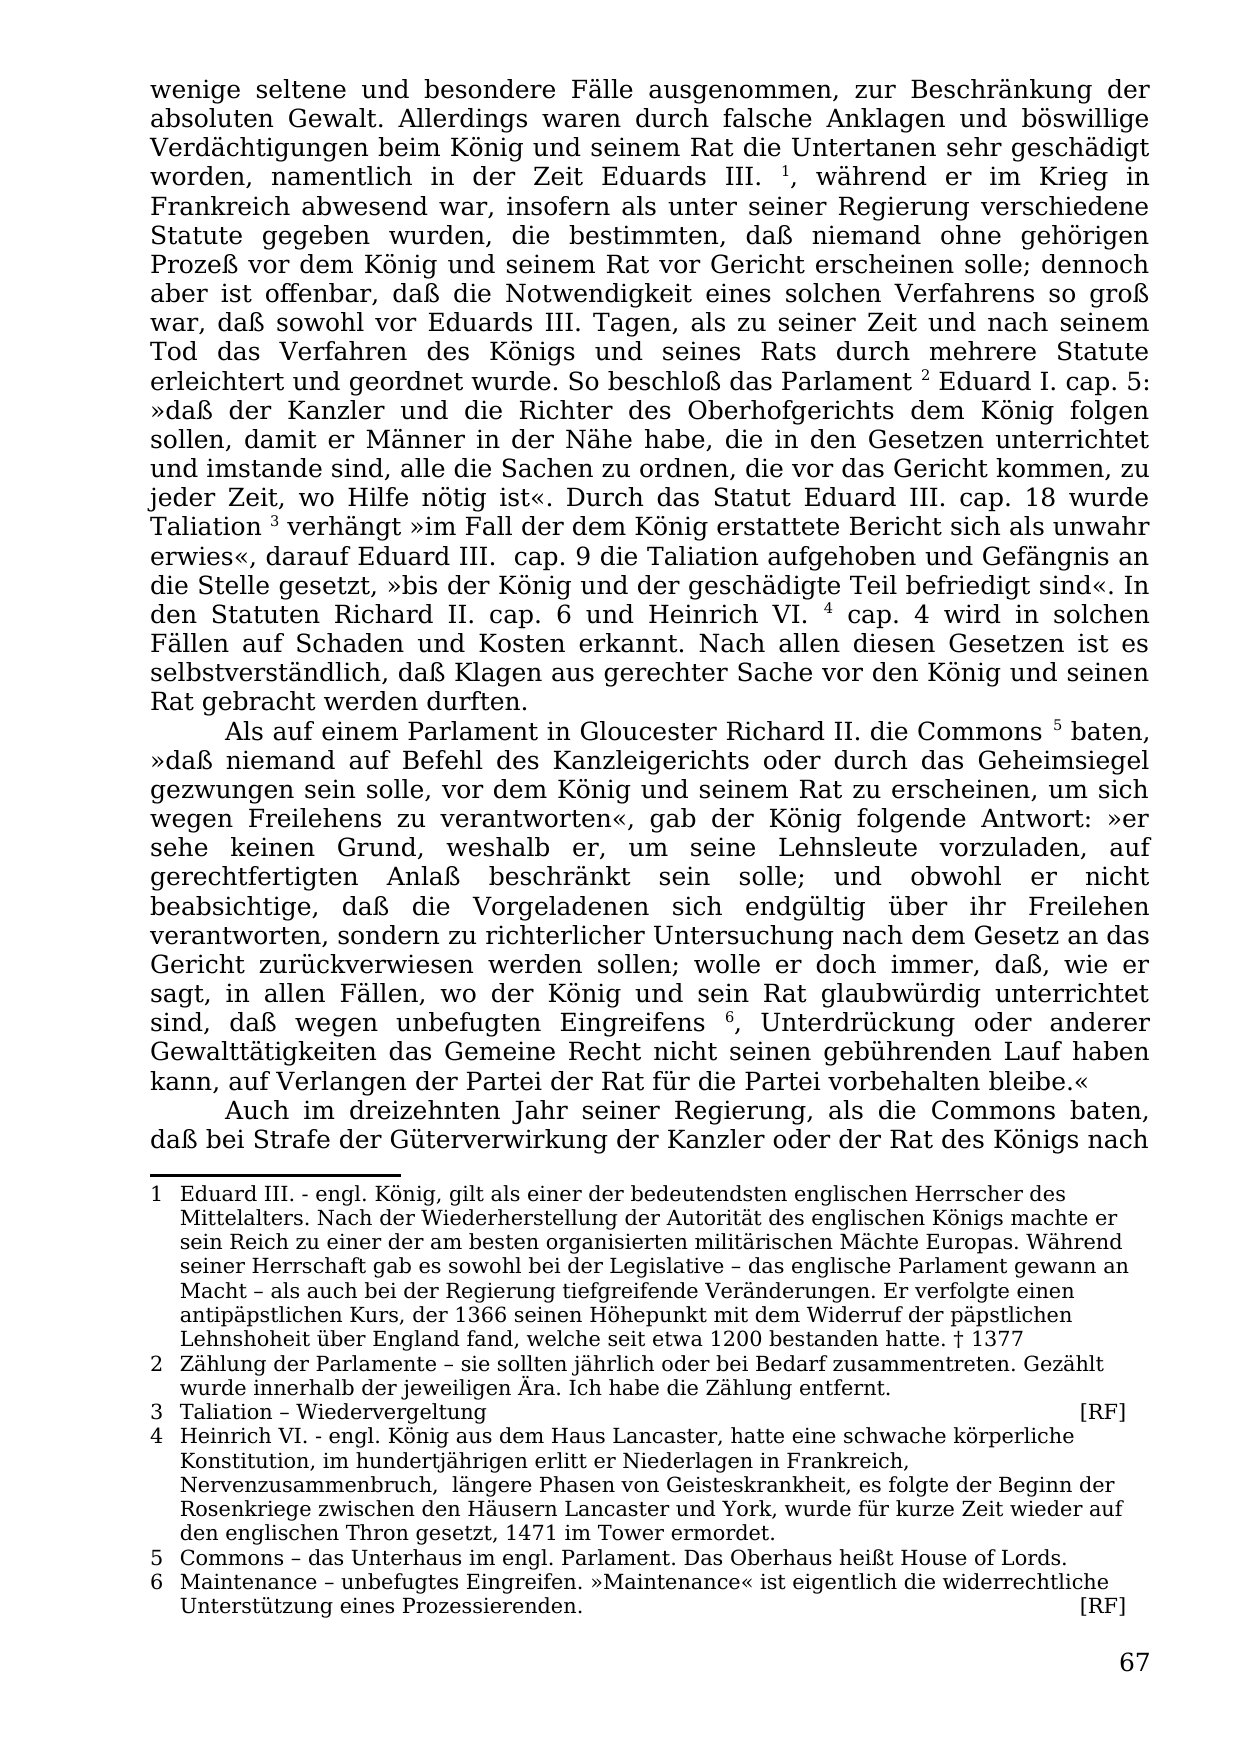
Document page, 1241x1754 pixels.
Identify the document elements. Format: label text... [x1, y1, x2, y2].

text wenige seltene und besondere Fälle ausgenommen, zur Beschränkung der absoluten Gewalt. Allerdings waren durch falsche Anklagen und böswillige Verdächtigungen beim König und seinem Rat die Untertanen sehr geschädigt worden, namentlich in der Zeit Eduards III. , während er im Krieg in Frankreich abwesend war, insofern als unter seiner Regierung verschiedene Statute gegeben wurden, die bestimmten, daß niemand ohne gehörigen Prozeß vor dem König und seinem Rat vor Gericht erscheinen solle; dennoch aber ist offenbar, daß die Notwendigkeit eines solchen Verfahrens so groß war, daß sowohl vor Eduards III. Tagen, als zu seiner Zeit und nach seinem Tod das Verfahren des Königs und seines Rats durch mehrere Statute erleichtert und geordnet wurde. So beschloß das Parlament Eduard I. cap. 5: »daß der Kanzler und die Richter des Oberhofgerichts dem König folgen sollen, damit er Männer in der Nähe habe, die in den Gesetzen unterrichtet und imstande sind, alle die Sachen zu ordnen, die vor das Gericht kommen, zu jeder Zeit, wo Hilfe nötig ist«. Durch das Statut Eduard III. cap. 18 wurde Taliation verhängt »im Fall der dem König erstattete Bericht sich als unwahr erwies«, darauf Eduard III. cap. 9 die Taliation aufgehoben und Gefängnis an die Stelle gesetzt, »bis der König und der geschädigte Teil befriedigt sind«. In den Statuten Richard II. cap. 6 und Heinrich VI. cap. 4 wird in solchen Fällen auf Schaden und Kosten erkannt. Nach allen diesen Gesetzen ist es selbstverständlich, daß Klagen aus gerechter Sache vor den König und seinen Rat gebracht werden durften. [150, 75, 1151, 717]
text Maintenance – unbefugtes Eingreifen. »Maintenance« ist eigentlich die widerrechtliche Unterstützung eines Prozessierenden. [RF] [150, 1570, 1151, 1618]
text Zählung der Parlamente – sie sollten jährlich oder bei Bedarf zusammentreten. Gezählt wurde innerhalb der jeweiligen Ära. Ich habe die Zählung entfernt. [150, 1352, 1151, 1400]
text Eduard III. - engl. König, gilt als einer der bedeutendsten englischen Herrscher des Mittelalters. Nach der Wiederherstellung der Autorität des englischen Königs machte er sein Reich zu einer der am besten organisierten militärischen Mächte Europas. Während seiner Herrschaft gab es sowohl bei der Legislative – das englische Parlament gewann an Macht – als auch bei der Regierung tiefgreifende Veränderungen. Er verfolgte einen antipäpstlichen Kurs, der 1366 seinen Höhepunkt mit dem Widerruf der päpstlichen Lehnshoheit über England fand, welche seit etwa 1200 bestanden hatte. † 1377 [150, 1182, 1151, 1352]
text Als auf einem Parlament in Gloucester Richard II. die Commons baten, »daß niemand auf Befehl des Kanzleigerichts oder durch das Geheimsiegel gezwungen sein solle, vor dem König und seinem Rat zu erscheinen, um sich wegen Freilehens zu verantworten«, gab der König folgende Antwort: »er sehe keinen Grund, weshalb er, um seine Lehnsleute vorzuladen, auf gerechtfertigten Anlaß beschränkt sein solle; und obwohl er nicht beabsichtige, daß die Vorgeladenen sich endgültig über ihr Freilehen verantworten, sondern zu richterlicher Untersuchung nach dem Gesetz an das Gericht zurückverwiesen werden sollen; wolle er doch immer, daß, wie er sagt, in allen Fällen, wo der König und sein Rat glaubwürdig unterrichtet sind, daß wegen unbefugten Eingreifens , Unterdrückung oder anderer Gewalttätigkeiten das Gemeine Recht nicht seinen gebührenden Lauf haben kann, auf Verlangen der Partei der Rat für die Partei vorbehalten bleibe.« [150, 717, 1151, 1096]
text Commons – das Unterhaus im engl. Parlament. Das Oberhaus heißt House of Lords. [150, 1546, 1151, 1570]
text Taliation – Wiedervergeltung [RF] [150, 1400, 1151, 1424]
text Auch im dreizehnten Jahr seiner Regierung, als die Commons baten, daß bei Strafe der Güterverwirkung der Kanzler oder der Rat des Königs nach [150, 1096, 1151, 1154]
text Heinrich VI. - engl. König aus dem Haus Lancaster, hatte eine schwache körperliche Konstitution, im hundertjährigen erlitt er Niederlagen in Frankreich, Nervenzusammenbruch, längere Phasen von Geisteskrankheit, es folgte der Beginn der Rosenkriege zwischen den Häusern Lancaster und York, wurde für kurze Zeit wieder auf den englischen Thron gesetzt, 1471 im Tower ermordet. [150, 1424, 1151, 1546]
